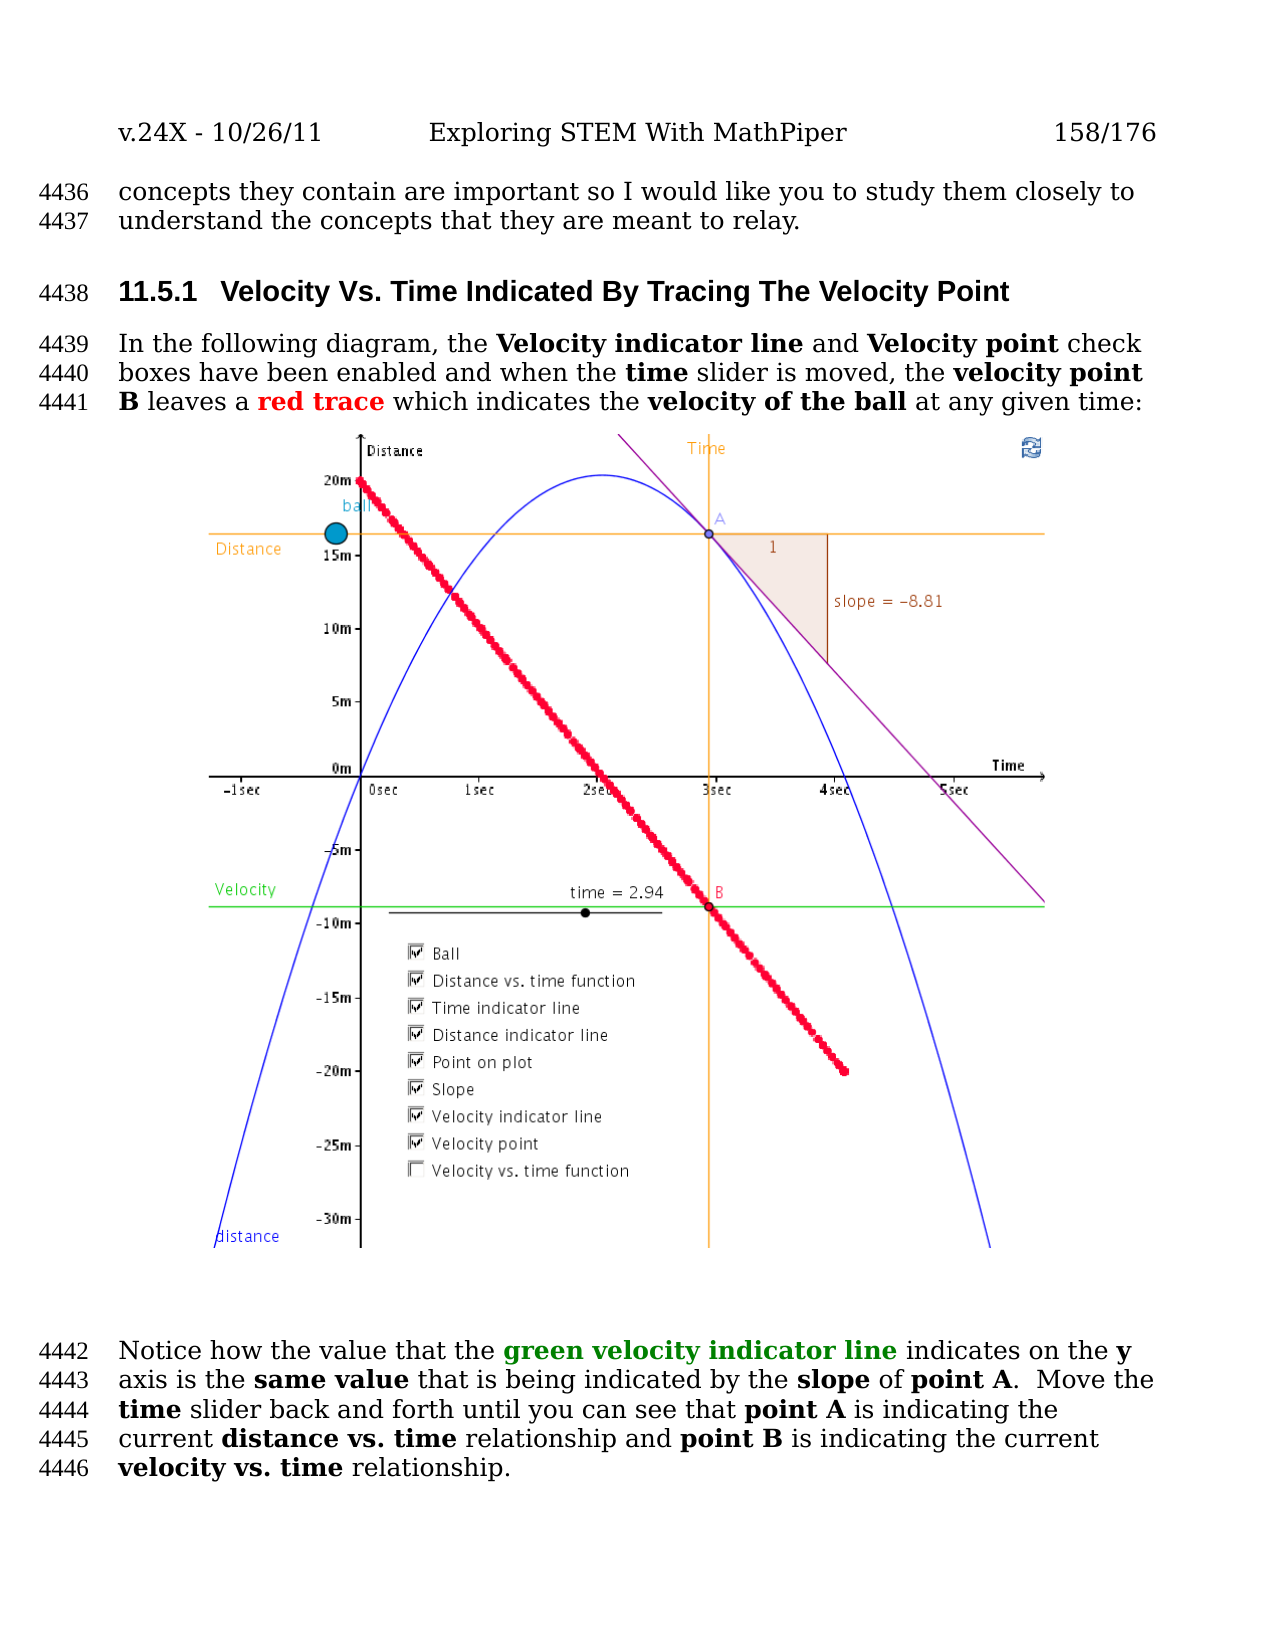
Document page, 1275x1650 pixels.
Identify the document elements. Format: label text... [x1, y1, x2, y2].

subtitle Velocity Vs. Time Indicated By Tracing The Velocity Point [118, 274, 1157, 308]
text concepts they contain are important so I would like you to study them closely to understand the concepts that they are meant to relay. [118, 177, 1157, 235]
picture [208, 434, 1045, 1248]
text In the following diagram, the Velocity indicator line and Velocity point check boxes have been enabled and when the time slider is moved, the velocity point B leaves a red trace which indicates the velocity of the ball at any given time: [118, 329, 1157, 417]
text Notice how the value that the green velocity indicator line indicates on the y axis is the same value that is being indicated by the slope of point A. Move the time slider back and forth until you can see that point A is indicating the current distance vs. time relationship and point B is indicating the current velocity vs. time relationship. [118, 1336, 1157, 1483]
